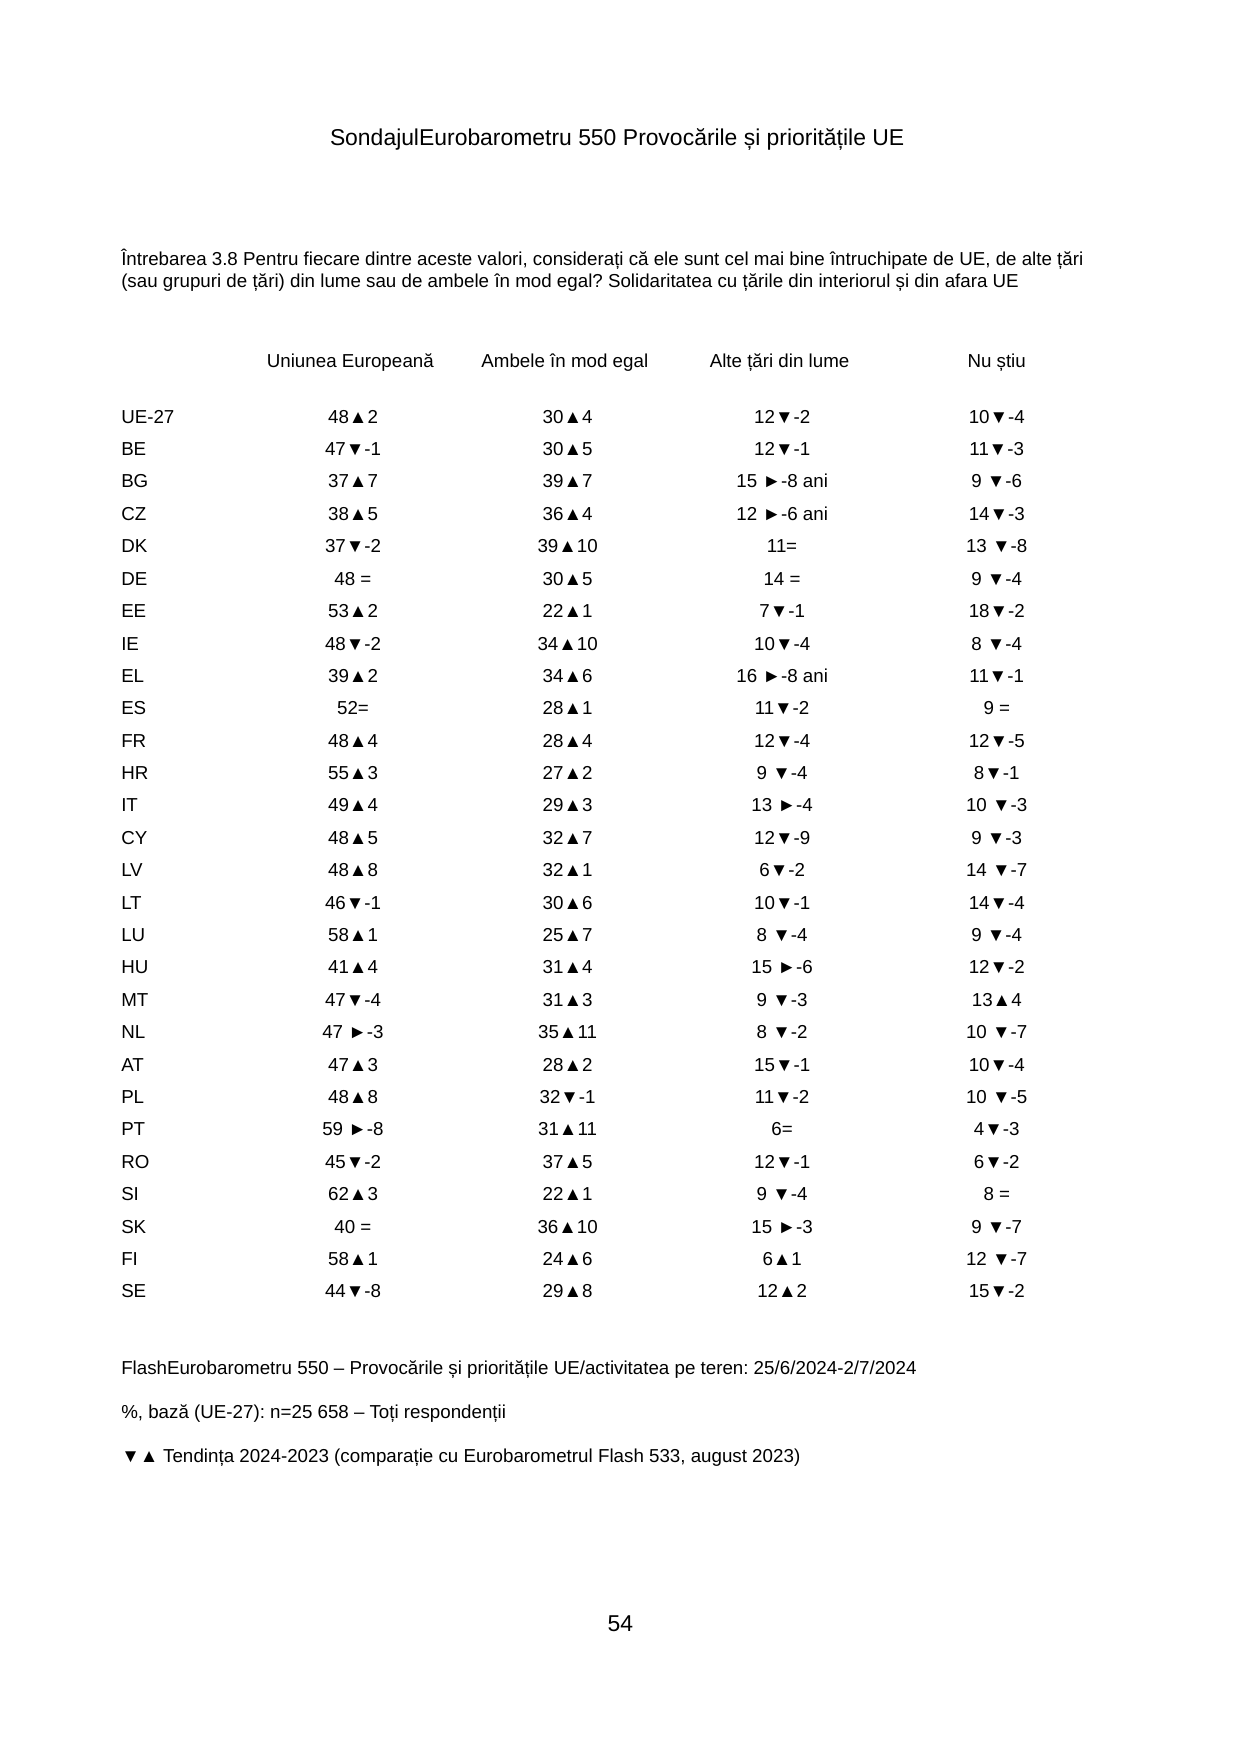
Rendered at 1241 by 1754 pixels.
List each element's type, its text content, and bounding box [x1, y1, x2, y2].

table_cell [182, 595, 245, 627]
table_cell [182, 724, 245, 756]
table_cell 22▲1 [460, 595, 674, 627]
table_cell 27▲2 [460, 756, 674, 789]
table_cell 10 ▼-3 [889, 789, 1104, 821]
table_cell PL [118, 1080, 182, 1113]
table_cell 41▲4 [245, 951, 460, 983]
table_cell ▼▲ Tendința 2024-2023 (comparație cu Eurobarometrul Flash 533, august 2023) [118, 1428, 1104, 1484]
table_cell 58▲1 [245, 919, 460, 951]
table_cell 9 ▼-3 [675, 983, 889, 1016]
table_cell 25▲7 [460, 919, 674, 951]
table_cell 24▲6 [460, 1243, 674, 1275]
table_cell [182, 1275, 245, 1307]
table_cell FR [118, 724, 182, 756]
table_cell [889, 1307, 1104, 1339]
table_cell [182, 1145, 245, 1178]
table_cell [245, 1307, 460, 1339]
table_cell 10 ▼-7 [889, 1016, 1104, 1048]
table_cell [182, 1178, 245, 1210]
table_cell 30▲4 [460, 400, 674, 432]
table_cell SE [118, 1275, 182, 1307]
table_cell HR [118, 756, 182, 789]
table_cell 11▼-2 [675, 692, 889, 724]
table_cell 9 ▼-4 [889, 919, 1104, 951]
table_cell [182, 1080, 245, 1113]
table_cell [182, 627, 245, 659]
table_cell Nu știu [889, 321, 1104, 400]
table_cell 11▼-3 [889, 433, 1104, 465]
table_cell 29▲3 [460, 789, 674, 821]
table_cell 48▲8 [245, 1080, 460, 1113]
table_cell 40 = [245, 1210, 460, 1242]
table_cell 22▲1 [460, 1178, 674, 1210]
table_cell DK [118, 530, 182, 562]
table_cell 28▲2 [460, 1048, 674, 1080]
table_cell 12▼-9 [675, 821, 889, 854]
table_cell 37▲5 [460, 1145, 674, 1178]
table_cell 28▲4 [460, 724, 674, 756]
table_cell 10▼-4 [889, 400, 1104, 432]
table_cell 9 ▼-6 [889, 465, 1104, 497]
table_cell UE-27 [118, 400, 182, 432]
table_cell 14 = [675, 562, 889, 594]
table_cell CZ [118, 497, 182, 530]
table_cell 11▼-2 [675, 1080, 889, 1113]
table_cell 13 ►-4 [675, 789, 889, 821]
table_cell 15 ►-3 [675, 1210, 889, 1242]
table_cell [118, 321, 182, 400]
table_cell 6▲1 [675, 1243, 889, 1275]
table_cell 8▼-1 [889, 756, 1104, 789]
table_cell 59 ►-8 [245, 1113, 460, 1145]
table_cell [182, 1210, 245, 1242]
table_cell 12▼-5 [889, 724, 1104, 756]
table_cell 9 = [889, 692, 1104, 724]
table_cell 47 ►-3 [245, 1016, 460, 1048]
table_cell 30▲5 [460, 562, 674, 594]
table_cell [675, 1307, 889, 1339]
table_cell 10▼-4 [675, 627, 889, 659]
table_cell 9 ▼-4 [675, 756, 889, 789]
table_cell LU [118, 919, 182, 951]
table_cell [182, 1243, 245, 1275]
table_cell 12▼-2 [675, 400, 889, 432]
table_cell 10 ▼-5 [889, 1080, 1104, 1113]
table_cell 48▲4 [245, 724, 460, 756]
table_cell [118, 1307, 182, 1339]
table_cell 46▼-1 [245, 886, 460, 918]
table_cell [182, 400, 245, 432]
table_cell 32▲7 [460, 821, 674, 854]
table_cell [182, 789, 245, 821]
table_cell 9 ▼-4 [889, 562, 1104, 594]
table_cell [182, 1113, 245, 1145]
table_cell 11= [675, 530, 889, 562]
table_cell 39▲2 [245, 659, 460, 692]
table_cell CY [118, 821, 182, 854]
table_cell [182, 465, 245, 497]
table_cell 13 ▼-8 [889, 530, 1104, 562]
table_cell 47▼-1 [245, 433, 460, 465]
table_cell 45▼-2 [245, 1145, 460, 1178]
table_cell 32▲1 [460, 854, 674, 886]
table_cell [182, 1048, 245, 1080]
table_cell 15 ►-8 ani [675, 465, 889, 497]
table_cell 47▲3 [245, 1048, 460, 1080]
table_cell [182, 659, 245, 692]
table_cell 38▲5 [245, 497, 460, 530]
table_cell LT [118, 886, 182, 918]
table_cell EL [118, 659, 182, 692]
table_cell BG [118, 465, 182, 497]
table_cell 34▲6 [460, 659, 674, 692]
table_cell 8 ▼-2 [675, 1016, 889, 1048]
table_cell 58▲1 [245, 1243, 460, 1275]
table_cell 8 = [889, 1178, 1104, 1210]
table_cell 31▲3 [460, 983, 674, 1016]
table_cell 34▲10 [460, 627, 674, 659]
table_cell FI [118, 1243, 182, 1275]
table_cell 9 ▼-4 [675, 1178, 889, 1210]
table_cell EE [118, 595, 182, 627]
table_header Întrebarea 3.8 Pentru fiecare dintre aceste valori, considerați că ele sunt cel mai bine întruchipate de UE, de alte țări (sau grupuri de țări) din lume sau de ambele în mod egal? Solidaritatea cu țările din interiorul și din afara UE [118, 218, 1104, 321]
table_cell 48▲5 [245, 821, 460, 854]
table_cell SI [118, 1178, 182, 1210]
table_cell [182, 692, 245, 724]
table_cell MT [118, 983, 182, 1016]
table_cell 4▼-3 [889, 1113, 1104, 1145]
table_cell PT [118, 1113, 182, 1145]
table_cell 12 ►-6 ani [675, 497, 889, 530]
table_cell 37▼-2 [245, 530, 460, 562]
table_cell 37▲7 [245, 465, 460, 497]
table_cell 30▲6 [460, 886, 674, 918]
table_cell 6▼-2 [889, 1145, 1104, 1178]
table_cell 30▲5 [460, 433, 674, 465]
table_cell Alte țări din lume [675, 321, 889, 400]
table_cell [182, 497, 245, 530]
table_cell 15▼-2 [889, 1275, 1104, 1307]
table_cell 10▼-4 [889, 1048, 1104, 1080]
table_cell [182, 919, 245, 951]
table_cell 36▲10 [460, 1210, 674, 1242]
table_cell 48▼-2 [245, 627, 460, 659]
table_cell 39▲10 [460, 530, 674, 562]
table_cell 36▲4 [460, 497, 674, 530]
table_cell 48 = [245, 562, 460, 594]
table_cell 55▲3 [245, 756, 460, 789]
table_cell 12▲2 [675, 1275, 889, 1307]
table_cell 18▼-2 [889, 595, 1104, 627]
table_cell 12 ▼-7 [889, 1243, 1104, 1275]
table_cell AT [118, 1048, 182, 1080]
table_cell [182, 951, 245, 983]
table_cell [460, 1307, 674, 1339]
table_cell 48▲8 [245, 854, 460, 886]
table_cell BE [118, 433, 182, 465]
table_cell 14▼-4 [889, 886, 1104, 918]
table_cell HU [118, 951, 182, 983]
table_cell DE [118, 562, 182, 594]
table_cell 6▼-2 [675, 854, 889, 886]
table_cell 12▼-4 [675, 724, 889, 756]
table_cell [182, 854, 245, 886]
table_cell 47▼-4 [245, 983, 460, 1016]
table_cell %, bază (UE-27): n=25 658 – Toți respondenții [118, 1395, 1104, 1428]
table_cell 39▲7 [460, 465, 674, 497]
table_cell 11▼-1 [889, 659, 1104, 692]
table_cell 48▲2 [245, 400, 460, 432]
table_cell 8 ▼-4 [675, 919, 889, 951]
table_cell 28▲1 [460, 692, 674, 724]
table_cell 29▲8 [460, 1275, 674, 1307]
table_cell 14 ▼-7 [889, 854, 1104, 886]
table_cell SK [118, 1210, 182, 1242]
table_cell 16 ►-8 ani [675, 659, 889, 692]
table_cell IE [118, 627, 182, 659]
table_cell [182, 530, 245, 562]
table_cell 32▼-1 [460, 1080, 674, 1113]
table_cell 12▼-1 [675, 433, 889, 465]
table_cell [182, 821, 245, 854]
table_cell IT [118, 789, 182, 821]
table_cell [182, 983, 245, 1016]
table_cell 62▲3 [245, 1178, 460, 1210]
table_cell 7▼-1 [675, 595, 889, 627]
table_cell 12▼-1 [675, 1145, 889, 1178]
table_cell 53▲2 [245, 595, 460, 627]
table_cell 15▼-1 [675, 1048, 889, 1080]
table_cell RO [118, 1145, 182, 1178]
table_cell NL [118, 1016, 182, 1048]
table_cell Ambele în mod egal [460, 321, 674, 400]
table_cell [182, 1307, 245, 1339]
table_cell [182, 1016, 245, 1048]
table_cell 13▲4 [889, 983, 1104, 1016]
table_cell Uniunea Europeană [245, 321, 460, 400]
table_cell [182, 562, 245, 594]
table_cell 31▲11 [460, 1113, 674, 1145]
table_cell FlashEurobarometru 550 – Provocările și prioritățile UE/activitatea pe teren: 25/6/2024-2/7/2024 [118, 1340, 1104, 1395]
table_cell 31▲4 [460, 951, 674, 983]
table_cell 49▲4 [245, 789, 460, 821]
table_cell [182, 886, 245, 918]
table_cell [182, 756, 245, 789]
table_cell 9 ▼-3 [889, 821, 1104, 854]
table_cell 14▼-3 [889, 497, 1104, 530]
table_cell [182, 433, 245, 465]
table_cell 52= [245, 692, 460, 724]
table_cell 12▼-2 [889, 951, 1104, 983]
table_cell [182, 321, 245, 400]
table_cell 44▼-8 [245, 1275, 460, 1307]
table_cell 35▲11 [460, 1016, 674, 1048]
table_cell 6= [675, 1113, 889, 1145]
table_cell 10▼-1 [675, 886, 889, 918]
table_cell 9 ▼-7 [889, 1210, 1104, 1242]
table_cell 15 ►-6 [675, 951, 889, 983]
table_cell ES [118, 692, 182, 724]
table_cell LV [118, 854, 182, 886]
table_cell 8 ▼-4 [889, 627, 1104, 659]
